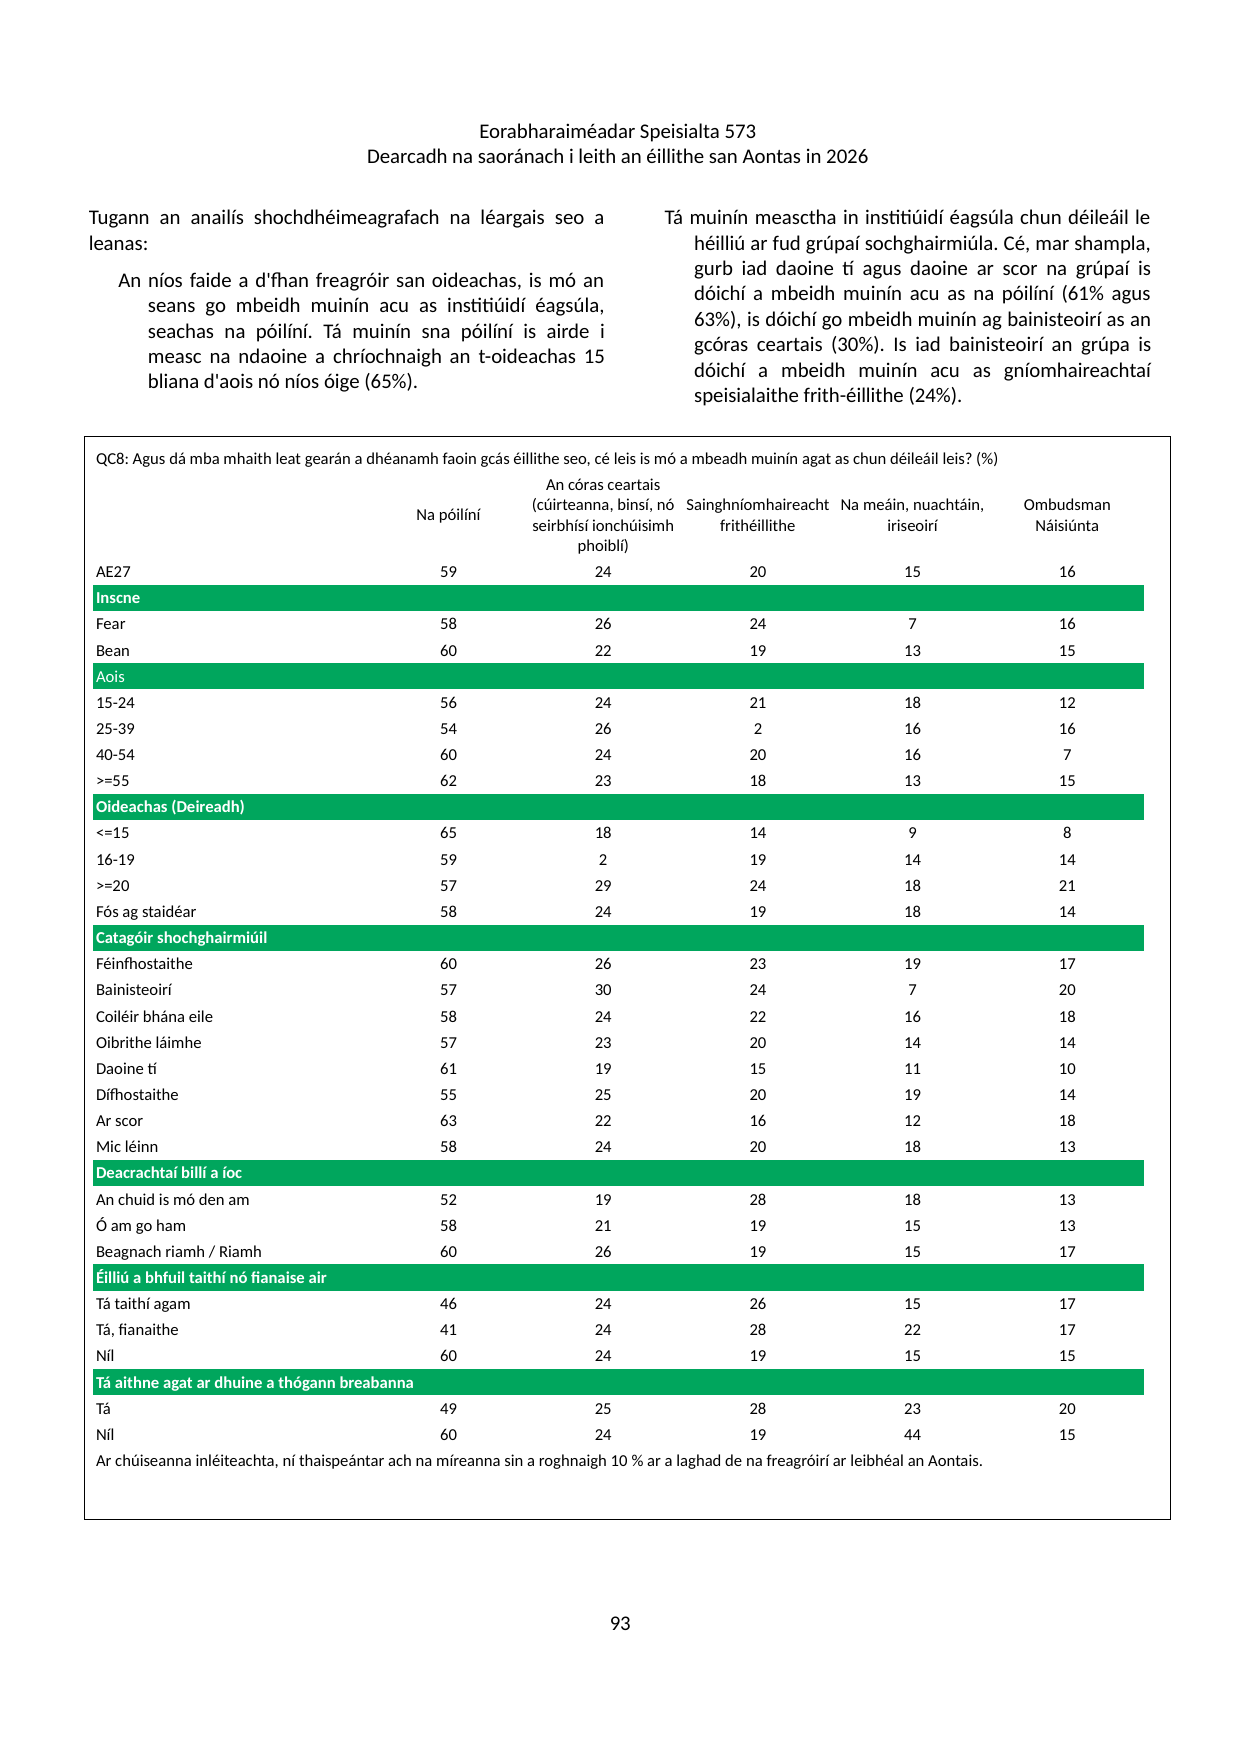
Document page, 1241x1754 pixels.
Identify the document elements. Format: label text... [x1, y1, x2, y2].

table_cell 15 [990, 768, 1144, 794]
table_cell 26 [526, 715, 680, 741]
table_cell Coiléir bhána eile [93, 1003, 371, 1029]
table_cell Daoine tí [93, 1055, 371, 1081]
table_cell 15 [835, 559, 990, 584]
table_cell 2 [526, 846, 680, 872]
table_cell 7 [835, 611, 990, 637]
table_cell 60 [371, 637, 526, 663]
table_cell 60 [371, 1343, 526, 1369]
table_cell 55 [371, 1081, 526, 1107]
table_cell 14 [990, 1029, 1144, 1055]
table_cell 24 [526, 1134, 680, 1160]
table_cell 18 [835, 872, 990, 898]
table_cell 65 [371, 820, 526, 846]
table_cell 61 [371, 1055, 526, 1081]
table_cell 25-39 [93, 715, 371, 741]
table_cell 60 [371, 741, 526, 768]
table_cell Na meáin, nuachtáin, iriseoirí [835, 471, 990, 558]
table_cell 18 [990, 1003, 1144, 1029]
table_cell 21 [526, 1212, 680, 1238]
table_cell 60 [371, 1421, 526, 1447]
table_cell Oibrithe láimhe [93, 1029, 371, 1055]
table_cell [93, 471, 371, 558]
table_cell 24 [526, 898, 680, 924]
table_cell Éilliú a bhfuil taithí nó fianaise air [93, 1264, 1144, 1291]
table_cell 16 [835, 1003, 990, 1029]
table_cell 24 [526, 1421, 680, 1447]
table_cell 15 [680, 1055, 835, 1081]
table_cell 22 [835, 1317, 990, 1343]
table_cell 16 [990, 611, 1144, 637]
text Tá muinín measctha in institiúidí éagsúla chun déileáil le héilliú ar fud grúpaí sochghairmiúla. Cé, mar shampla, gurb iad daoine tí agus daoine ar scor na grúpaí is dóichí a mbeidh muinín acu as na póilíní (61% agus 63%), is dóichí go mbeidh muinín ag bainisteoirí as an gcóras ceartais (30%). Is iad bainisteoirí an grúpa is dóichí a mbeidh muinín acu as gníomhaireachtaí speisialaithe frith-éillithe (24%). [664, 204, 1152, 408]
table_cell Ar scor [93, 1108, 371, 1134]
table_cell Tá [93, 1395, 371, 1421]
table_cell Bainisteoirí [93, 977, 371, 1003]
table_cell Níl [93, 1343, 371, 1369]
table_cell 40-54 [93, 741, 371, 768]
table_cell 19 [835, 1081, 990, 1107]
table_cell 12 [990, 689, 1144, 715]
text Tugann an anailís shochdhéimeagrafach na léargais seo a leanas: [88, 204, 605, 255]
text An níos faide a d'fhan freagróir san oideachas, is mó an seans go mbeidh muinín acu as institiúidí éagsúla, seachas na póilíní. Tá muinín sna póilíní is airde i measc na ndaoine a chríochnaigh an t-oideachas 15 bliana d'aois nó níos óige (65%). [118, 267, 605, 394]
table_cell 54 [371, 715, 526, 741]
table_cell 16 [680, 1108, 835, 1134]
table_cell <=15 [93, 820, 371, 846]
table_cell 18 [835, 1134, 990, 1160]
table_cell 17 [990, 951, 1144, 977]
table_cell 13 [835, 637, 990, 663]
table_cell 18 [680, 768, 835, 794]
table_cell 23 [680, 951, 835, 977]
table_cell 17 [990, 1317, 1144, 1343]
table_cell 20 [680, 741, 835, 768]
table_cell 20 [990, 1395, 1144, 1421]
table_cell 26 [526, 611, 680, 637]
table_cell 15-24 [93, 689, 371, 715]
table_cell 22 [526, 1108, 680, 1134]
table_cell 15 [835, 1212, 990, 1238]
table_cell 19 [680, 1238, 835, 1264]
table_cell 44 [835, 1421, 990, 1447]
table_cell 26 [526, 951, 680, 977]
table_cell Sainghníomhaireacht frithéillithe [680, 471, 835, 558]
table_cell 14 [990, 898, 1144, 924]
table_cell 14 [680, 820, 835, 846]
table_cell 20 [680, 1029, 835, 1055]
table_cell 24 [526, 689, 680, 715]
table_cell 18 [990, 1108, 1144, 1134]
text [85, 437, 1170, 1519]
table_cell 19 [680, 637, 835, 663]
table_cell Ombudsman Náisiúnta [990, 471, 1144, 558]
table_cell 57 [371, 872, 526, 898]
table_cell Aois [93, 663, 1144, 689]
table_cell 30 [526, 977, 680, 1003]
table_cell 15 [990, 1421, 1144, 1447]
table_cell 23 [835, 1395, 990, 1421]
table_cell 17 [990, 1238, 1144, 1264]
table_cell 58 [371, 1003, 526, 1029]
table_cell 13 [990, 1186, 1144, 1212]
table_cell Bean [93, 637, 371, 663]
table_cell 22 [526, 637, 680, 663]
table_cell 28 [680, 1186, 835, 1212]
table_cell 14 [990, 846, 1144, 872]
table_cell 11 [835, 1055, 990, 1081]
table_cell An chuid is mó den am [93, 1186, 371, 1212]
table_cell Dífhostaithe [93, 1081, 371, 1107]
table_cell 19 [680, 1212, 835, 1238]
table_cell 18 [835, 689, 990, 715]
table_cell Féinfhostaithe [93, 951, 371, 977]
table_cell 59 [371, 846, 526, 872]
table_cell 24 [526, 741, 680, 768]
table_cell 14 [835, 1029, 990, 1055]
table_cell 60 [371, 1238, 526, 1264]
table_cell 16 [990, 559, 1144, 584]
table_cell 16 [835, 741, 990, 768]
table_cell 22 [680, 1003, 835, 1029]
table_cell 24 [680, 872, 835, 898]
table_cell 20 [680, 559, 835, 584]
table_cell 15 [990, 1343, 1144, 1369]
table_cell 20 [680, 1134, 835, 1160]
table_cell 59 [371, 559, 526, 584]
table_cell 13 [990, 1134, 1144, 1160]
table_cell 9 [835, 820, 990, 846]
table_cell 18 [526, 820, 680, 846]
table_cell 24 [526, 1003, 680, 1029]
table_cell 13 [835, 768, 990, 794]
table_header QC8: Agus dá mba mhaith leat gearán a dhéanamh faoin gcás éillithe seo, cé leis is mó a mbeadh muinín agat as chun déileáil leis? (%) [93, 445, 1144, 471]
table_cell 14 [990, 1081, 1144, 1107]
table_cell 15 [835, 1343, 990, 1369]
table_cell 28 [680, 1395, 835, 1421]
table_cell 18 [835, 1186, 990, 1212]
table_cell 15 [835, 1238, 990, 1264]
table_cell 19 [680, 846, 835, 872]
table_cell 25 [526, 1081, 680, 1107]
table_cell Níl [93, 1421, 371, 1447]
table_cell 58 [371, 898, 526, 924]
table_cell Oideachas (Deireadh) [93, 794, 1144, 820]
table_cell 26 [680, 1291, 835, 1317]
table_cell 16-19 [93, 846, 371, 872]
table_cell 28 [680, 1317, 835, 1343]
table_cell Fós ag staidéar [93, 898, 371, 924]
table_cell 25 [526, 1395, 680, 1421]
table_cell 20 [990, 977, 1144, 1003]
table_cell Deacrachtaí billí a íoc [93, 1160, 1144, 1186]
table_cell 24 [680, 611, 835, 637]
table_cell An córas ceartais (cúirteanna, binsí, nó seirbhísí ionchúisimh phoiblí) [526, 471, 680, 558]
table_cell 13 [990, 1212, 1144, 1238]
table_cell >=20 [93, 872, 371, 898]
table_cell 19 [680, 1343, 835, 1369]
table_cell 24 [680, 977, 835, 1003]
table_cell 7 [990, 741, 1144, 768]
table_cell 23 [526, 768, 680, 794]
table_cell 20 [680, 1081, 835, 1107]
table_cell 19 [835, 951, 990, 977]
table_cell >=55 [93, 768, 371, 794]
table_cell Beagnach riamh / Riamh [93, 1238, 371, 1264]
table_cell 57 [371, 1029, 526, 1055]
table_cell 19 [526, 1186, 680, 1212]
table_cell 57 [371, 977, 526, 1003]
table_cell 58 [371, 1212, 526, 1238]
table_cell 7 [835, 977, 990, 1003]
table_cell 16 [990, 715, 1144, 741]
table_cell 2 [680, 715, 835, 741]
table_cell 63 [371, 1108, 526, 1134]
table_cell 60 [371, 951, 526, 977]
table_cell 14 [835, 846, 990, 872]
table_cell 46 [371, 1291, 526, 1317]
table_cell 21 [990, 872, 1144, 898]
table_cell Inscne [93, 585, 1144, 611]
table_cell 58 [371, 1134, 526, 1160]
table_cell 19 [526, 1055, 680, 1081]
table_cell Tá, fianaithe [93, 1317, 371, 1343]
table_cell 10 [990, 1055, 1144, 1081]
table_cell 23 [526, 1029, 680, 1055]
table_cell 41 [371, 1317, 526, 1343]
table_cell 19 [680, 898, 835, 924]
table_cell Fear [93, 611, 371, 637]
table_cell 52 [371, 1186, 526, 1212]
table_cell Ó am go ham [93, 1212, 371, 1238]
table_cell 62 [371, 768, 526, 794]
table_cell Mic léinn [93, 1134, 371, 1160]
table_cell 21 [680, 689, 835, 715]
table_cell 16 [835, 715, 990, 741]
table_cell 24 [526, 1291, 680, 1317]
table_cell Catagóir shochghairmiúil [93, 925, 1144, 951]
table_cell 29 [526, 872, 680, 898]
table_cell 24 [526, 1317, 680, 1343]
table_cell 17 [990, 1291, 1144, 1317]
table_cell Ar chúiseanna inléiteachta, ní thaispeántar ach na míreanna sin a roghnaigh 10 % ar a laghad de na freagróirí ar leibhéal an Aontais. [93, 1448, 1144, 1473]
table_cell Na póilíní [371, 471, 526, 558]
table_cell 15 [990, 637, 1144, 663]
table_cell 19 [680, 1421, 835, 1447]
table_cell AE27 [93, 559, 371, 584]
table_cell 8 [990, 820, 1144, 846]
table_cell 58 [371, 611, 526, 637]
table_cell 26 [526, 1238, 680, 1264]
table_cell 18 [835, 898, 990, 924]
table_cell 24 [526, 559, 680, 584]
table_cell Tá aithne agat ar dhuine a thógann breabanna [93, 1369, 1144, 1395]
table_cell 49 [371, 1395, 526, 1421]
table_cell Tá taithí agam [93, 1291, 371, 1317]
table_cell 12 [835, 1108, 990, 1134]
table_cell 15 [835, 1291, 990, 1317]
table_cell 24 [526, 1343, 680, 1369]
table_cell 56 [371, 689, 526, 715]
